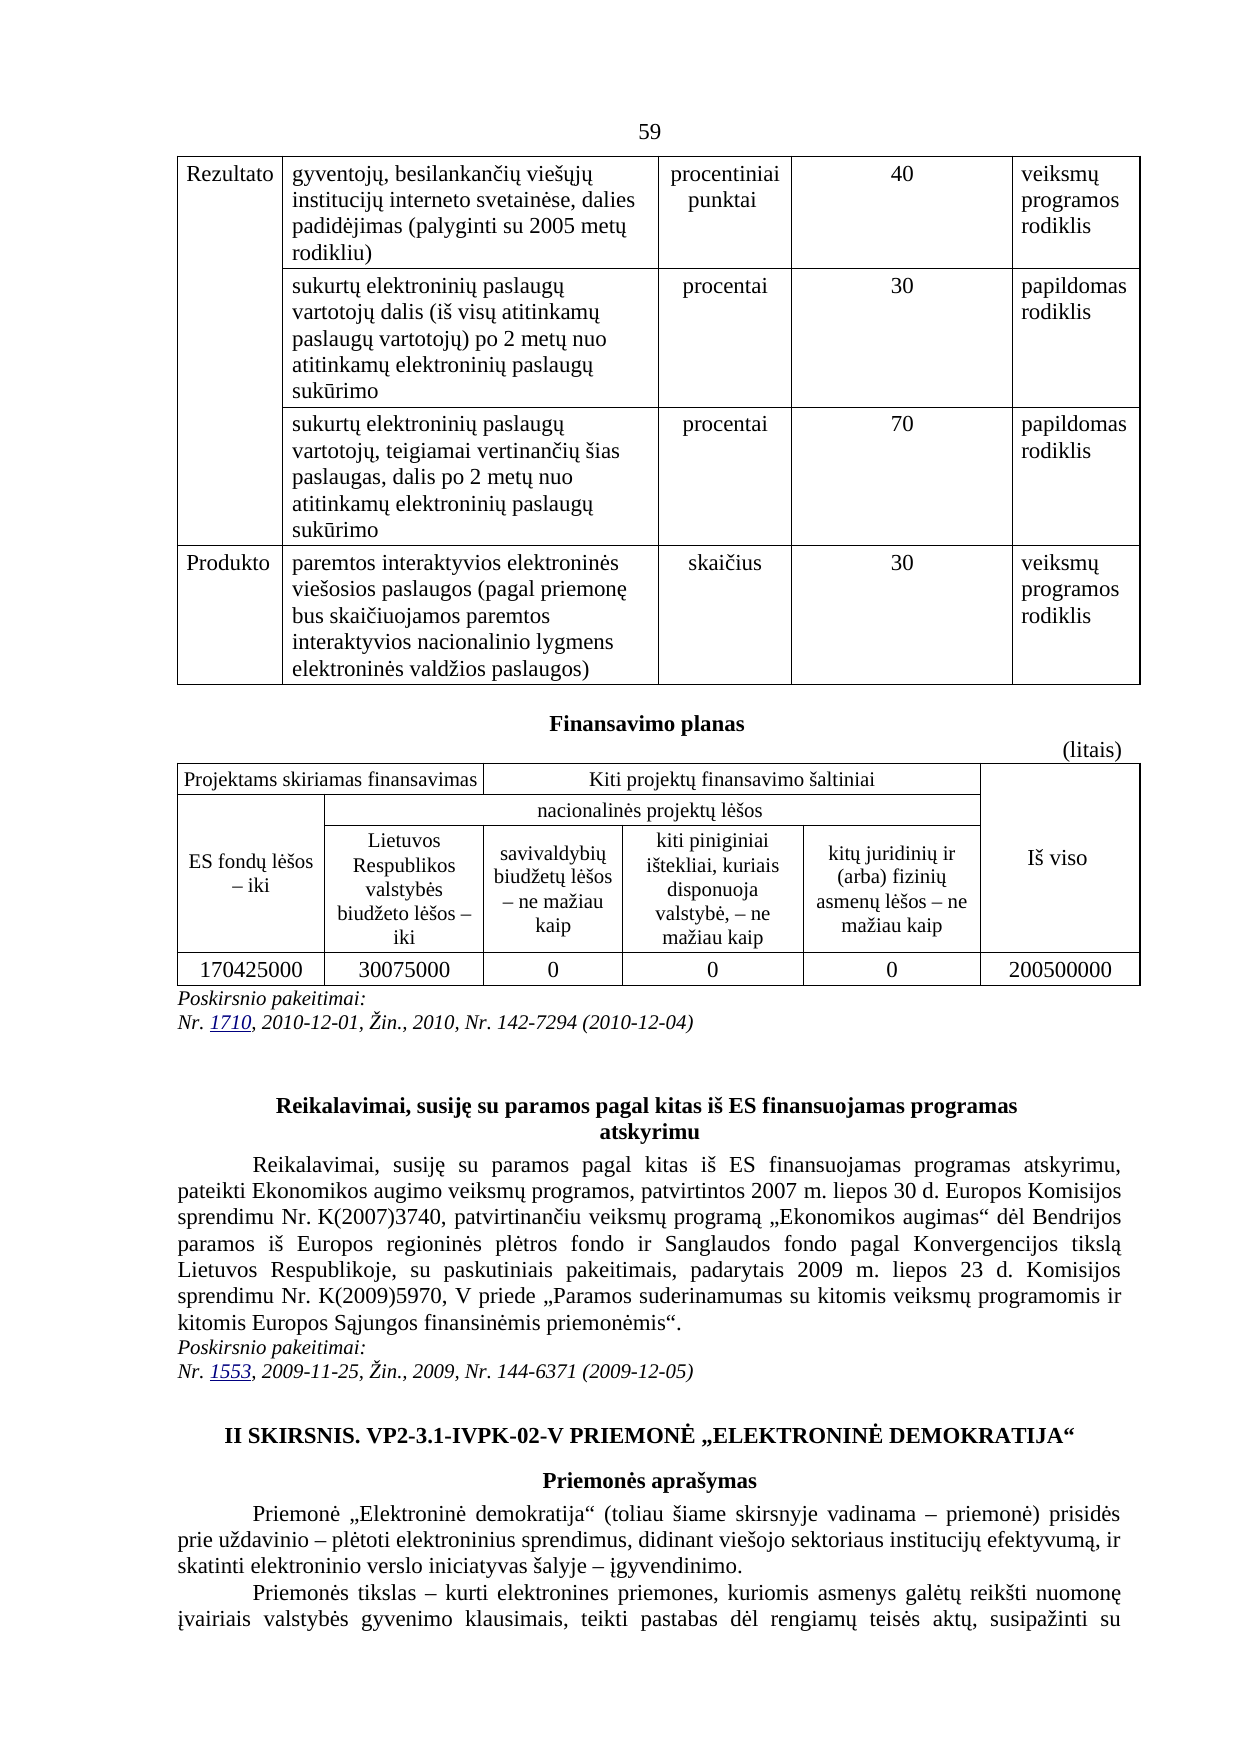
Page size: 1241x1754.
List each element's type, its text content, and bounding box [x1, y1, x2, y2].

table_header Kiti projektų finansavimo šaltiniai [484, 764, 980, 793]
table_cell sukurtų elektroninių paslaugų vartotojų, teigiamai vertinančių šias paslaugas, dalis po 2 metų nuo atitinkamų elektroninių paslaugų sukūrimo [283, 408, 658, 545]
table_cell gyventojų, besilankančių viešųjų institucijų interneto svetainėse, dalies padidėjimas (palyginti su 2005 metų rodikliu) [283, 157, 658, 268]
table_cell veiksmų programos rodiklis [1013, 157, 1139, 268]
text Poskirsnio pakeitimai: [177, 1335, 1122, 1359]
text Poskirsnio pakeitimai: [177, 986, 1122, 1010]
table_cell sukurtų elektroninių paslaugų vartotojų dalis (iš visų atitinkamų paslaugų vartotojų) po 2 metų nuo atitinkamų elektroninių paslaugų sukūrimo [283, 269, 658, 407]
table_cell veiksmų programos rodiklis [1013, 546, 1139, 684]
table_cell nacionalinės projektų lėšos [325, 795, 980, 824]
table_cell papildomas rodiklis [1013, 408, 1139, 545]
table_header Projektams skiriamas finansavimas [178, 764, 483, 793]
table_cell procentai [659, 408, 791, 545]
table_cell 30 [792, 269, 1012, 407]
table_cell procentai [659, 269, 791, 407]
table_cell Produkto [178, 546, 282, 684]
table_cell 30 [792, 546, 1012, 684]
table_cell kitų juridinių ir (arba) fizinių asmenų lėšos – ne mažiau kaip [804, 826, 980, 952]
table_cell Rezultato [178, 157, 282, 545]
table_cell savivaldybių biudžetų lėšos – ne mažiau kaip [484, 826, 622, 952]
table_cell paremtos interaktyvios elektroninės viešosios paslaugos (pagal priemonę bus skaičiuojamos paremtos interaktyvios nacionalinio lygmens elektroninės valdžios paslaugos) [283, 546, 658, 684]
text Finansavimo planas [177, 710, 1122, 736]
text Nr. 1553, 2009-11-25, Žin., 2009, Nr. 144-6371 (2009-12-05) [177, 1359, 1122, 1383]
table_cell 0 [623, 953, 803, 985]
table_cell ES fondų lėšos – iki [178, 795, 324, 952]
table_cell 0 [804, 953, 980, 985]
table_cell papildomas rodiklis [1013, 269, 1139, 407]
table_cell 200500000 [981, 953, 1139, 985]
table_cell 170425000 [178, 953, 324, 985]
table_cell 30075000 [325, 953, 483, 985]
table_cell 70 [792, 408, 1012, 545]
text Priemonė „Elektroninė demokratija“ (toliau šiame skirsnyje vadinama – priemonė) prisidės prie uždavinio – plėtoti elektroninius sprendimus, didinant viešojo sektoriaus institucijų efektyvumą, ir skatinti elektroninio verslo iniciatyvas šalyje – įgyvendinimo. [177, 1500, 1122, 1579]
table_cell 0 [484, 953, 622, 985]
text Reikalavimai, susiję su paramos pagal kitas iš ES finansuojamas programas atskyrimu [177, 1092, 1122, 1144]
table_cell 40 [792, 157, 1012, 268]
text Priemonės tikslas – kurti elektronines priemones, kuriomis asmenys galėtų reikšti nuomonę įvairiais valstybės gyvenimo klausimais, teikti pastabas dėl rengiamų teisės aktų, susipažinti su [177, 1579, 1122, 1632]
text (litais) [177, 736, 1122, 763]
table_cell skaičius [659, 546, 791, 684]
subtitle II SKIRSNIS. VP2-3.1-IVPK-02-V PRIEMONĖ „ELEKTRONINĖ DEMOKRATIJA“ [177, 1422, 1122, 1448]
text Nr. 1710, 2010-12-01, Žin., 2010, Nr. 142-7294 (2010-12-04) [177, 1010, 1122, 1034]
text Priemonės aprašymas [177, 1467, 1122, 1493]
table_header Iš viso [981, 764, 1139, 952]
table_cell Lietuvos Respublikos vals­tybės biudžeto lėšos – iki [325, 826, 483, 952]
table_cell procentiniai punktai [659, 157, 791, 268]
text Reikalavimai, susiję su paramos pagal kitas iš ES finansuojamas programas atskyrimu, pateikti Ekonomikos augimo veiksmų programos, patvirtintos 2007 m. liepos 30 d. Europos Komisijos sprendimu Nr. K(2007)3740, patvirtinančiu veiksmų programą „Ekonomikos augimas“ dėl Bendrijos paramos iš Europos regioninės plėtros fondo ir Sanglaudos fondo pagal Konvergencijos tikslą Lietuvos Respublikoje, su paskutiniais pakeitimais, padarytais 2009 m. liepos 23 d. Komisijos sprendimu Nr. K(2009)5970, V priede „Paramos suderinamumas su kitomis veiksmų programomis ir kitomis Europos Sąjungos finansinėmis priemonėmis“. [177, 1151, 1122, 1335]
table_cell kiti piniginiai ištekliai, kuriais disponuoja valstybė, – ne mažiau kaip [623, 826, 803, 952]
